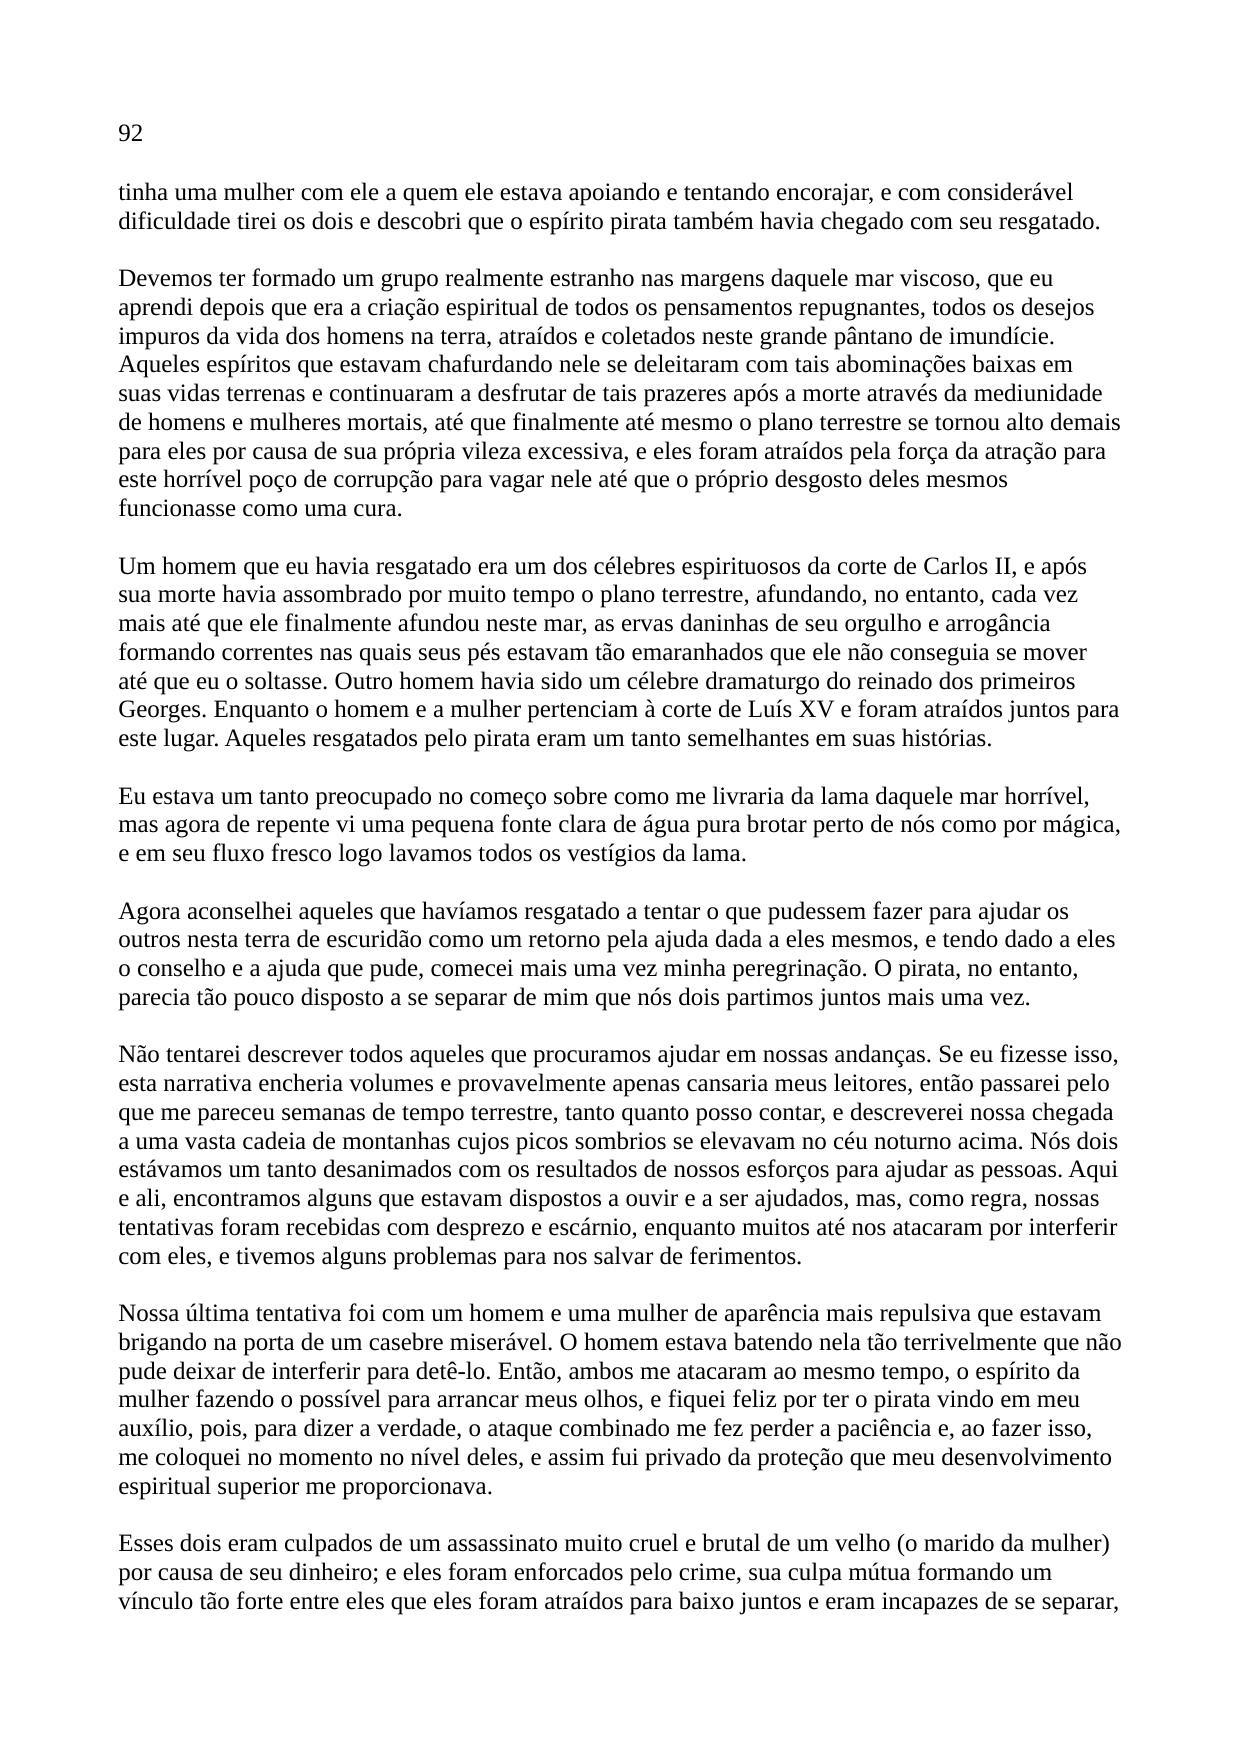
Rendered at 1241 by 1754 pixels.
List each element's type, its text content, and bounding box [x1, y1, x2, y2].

text Agora aconselhei aqueles que havíamos resgatado a tentar o que pudessem fazer para ajudar os outros nesta terra de escuridão como um retorno pela ajuda dada a eles mesmos, e tendo dado a eles o conselho e a ajuda que pude, comecei mais uma vez minha peregrinação. O pirata, no entanto, parecia tão pouco disposto a se separar de mim que nós dois partimos juntos mais uma vez. [118, 896, 1122, 1011]
text tinha uma mulher com ele a quem ele estava apoiando e tentando encorajar, e com considerável dificuldade tirei os dois e descobri que o espírito pirata também havia chegado com seu resgatado. [118, 177, 1122, 234]
text Não tentarei descrever todos aqueles que procuramos ajudar em nossas andanças. Se eu fizesse isso, esta narrativa encheria volumes e provavelmente apenas cansaria meus leitores, então passarei pelo que me pareceu semanas de tempo terrestre, tanto quanto posso contar, e descreverei nossa chegada a uma vasta cadeia de montanhas cujos picos sombrios se elevavam no céu noturno acima. Nós dois estávamos um tanto desanimados com os resultados de nossos esforços para ajudar as pessoas. Aqui e ali, encontramos alguns que estavam dispostos a ouvir e a ser ajudados, mas, como regra, nossas tentativas foram recebidas com desprezo e escárnio, enquanto muitos até nos atacaram por interferir com eles, e tivemos alguns problemas para nos salvar de ferimentos. [118, 1039, 1122, 1269]
text Devemos ter formado um grupo realmente estranho nas margens daquele mar viscoso, que eu aprendi depois que era a criação espiritual de todos os pensamentos repugnantes, todos os desejos impuros da vida dos homens na terra, atraídos e coletados neste grande pântano de imundície. Aqueles espíritos que estavam chafurdando nele se deleitaram com tais abominações baixas em suas vidas terrenas e continuaram a desfrutar de tais prazeres após a morte através da mediunidade de homens e mulheres mortais, até que finalmente até mesmo o plano terrestre se tornou alto demais para eles por causa de sua própria vileza excessiva, e eles foram atraídos pela força da atração para este horrível poço de corrupção para vagar nele até que o próprio desgosto deles mesmos funcionasse como uma cura. [118, 263, 1122, 522]
text Eu estava um tanto preocupado no começo sobre como me livraria da lama daquele mar horrível, mas agora de repente vi uma pequena fonte clara de água pura brotar perto de nós como por mágica, e em seu fluxo fresco logo lavamos todos os vestígios da lama. [118, 781, 1122, 867]
text Esses dois eram culpados de um assassinato muito cruel e brutal de um velho (o marido da mulher) por causa de seu dinheiro; e eles foram enforcados pelo crime, sua culpa mútua formando um vínculo tão forte entre eles que eles foram atraídos para baixo juntos e eram incapazes de se separar, [118, 1528, 1122, 1614]
text Um homem que eu havia resgatado era um dos célebres espirituosos da corte de Carlos II, e após sua morte havia assombrado por muito tempo o plano terrestre, afundando, no entanto, cada vez mais até que ele finalmente afundou neste mar, as ervas daninhas de seu orgulho e arrogância formando correntes nas quais seus pés estavam tão emaranhados que ele não conseguia se mover até que eu o soltasse. Outro homem havia sido um célebre dramaturgo do reinado dos primeiros Georges. Enquanto o homem e a mulher pertenciam à corte de Luís XV e foram atraídos juntos para este lugar. Aqueles resgatados pelo pirata eram um tanto semelhantes em suas histórias. [118, 551, 1122, 752]
text Nossa última tentativa foi com um homem e uma mulher de aparência mais repulsiva que estavam brigando na porta de um casebre miserável. O homem estava batendo nela tão terrivelmente que não pude deixar de interferir para detê-lo. Então, ambos me atacaram ao mesmo tempo, o espírito da mulher fazendo o possível para arrancar meus olhos, e fiquei feliz por ter o pirata vindo em meu auxílio, pois, para dizer a verdade, o ataque combinado me fez perder a paciência e, ao fazer isso, me coloquei no momento no nível deles, e assim fui privado da proteção que meu desenvolvimento espiritual superior me proporcionava. [118, 1298, 1122, 1499]
